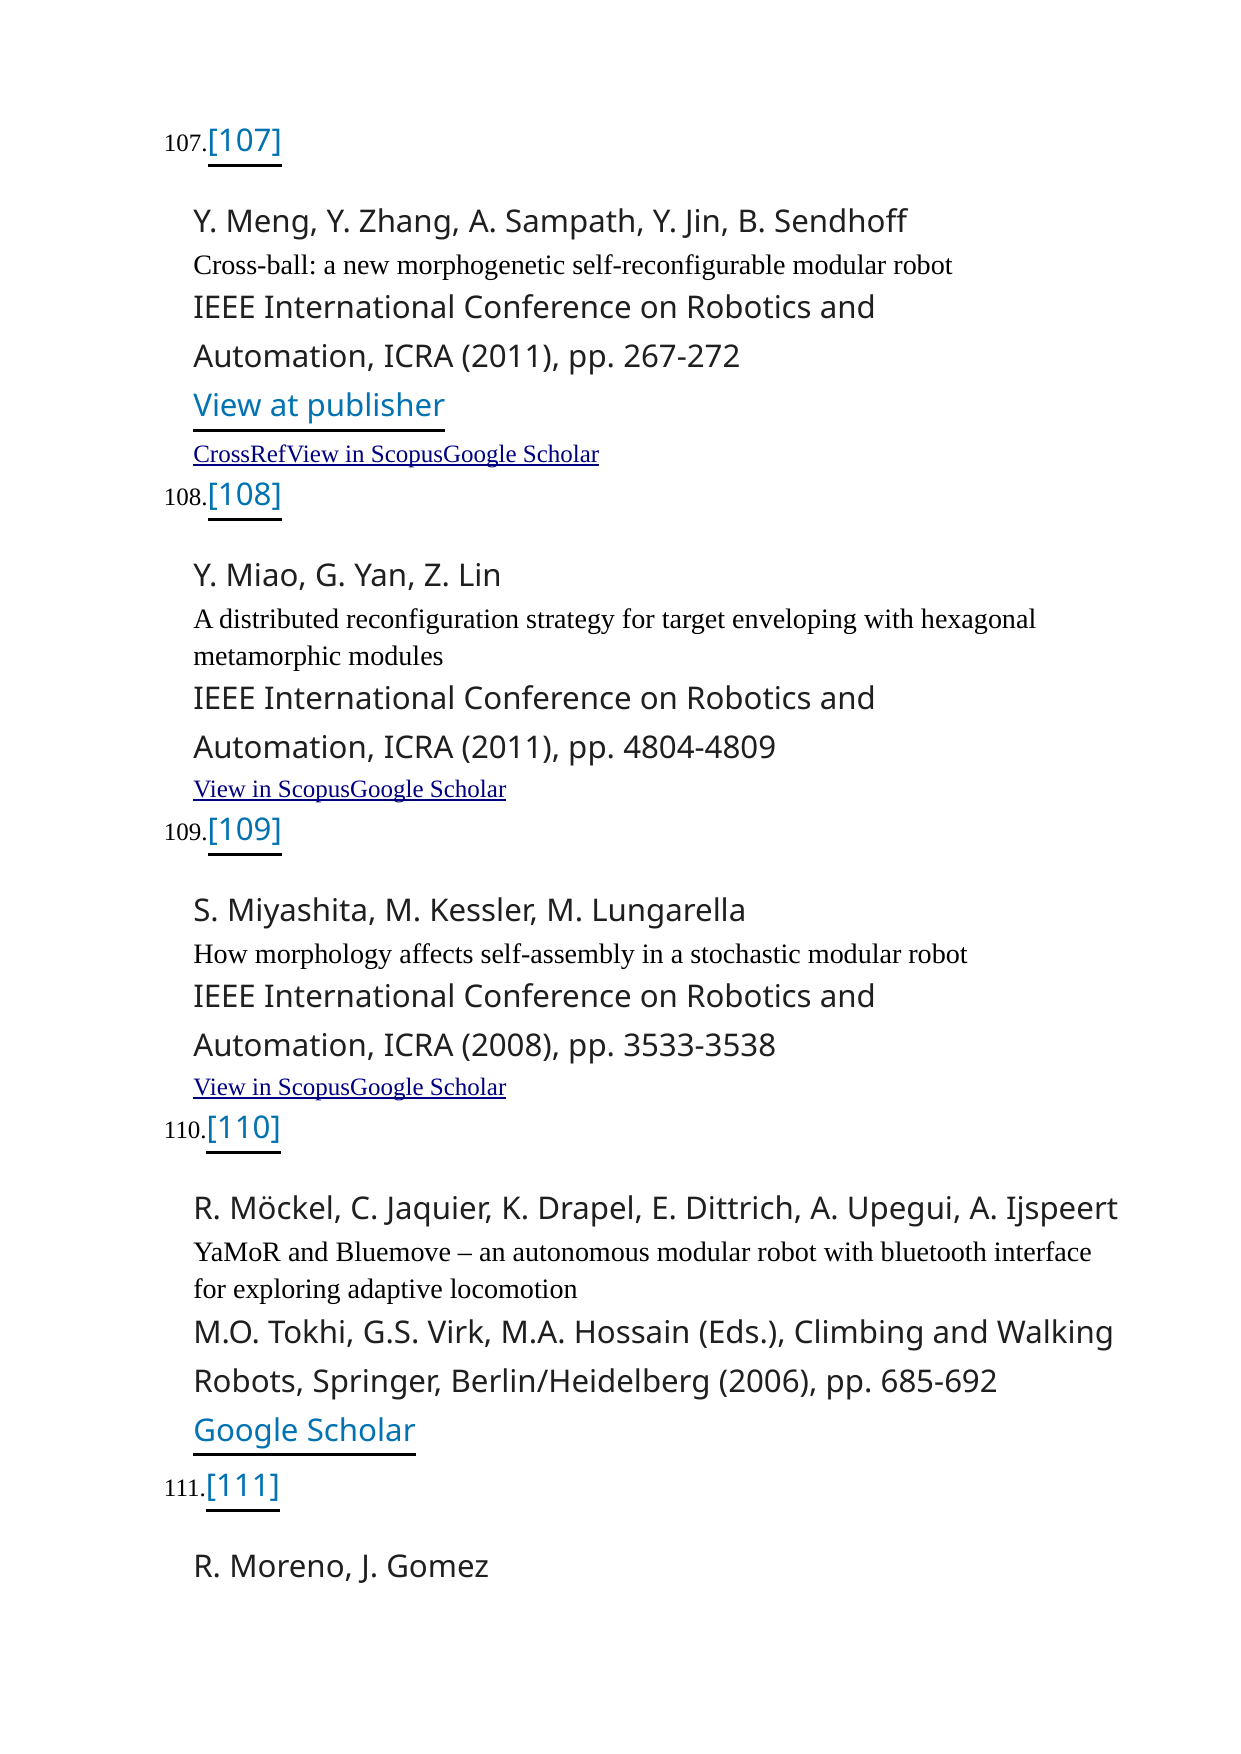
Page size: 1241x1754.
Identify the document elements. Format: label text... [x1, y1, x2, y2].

list Y. Meng, Y. Zhang, A. Sampath, Y. Jin, B. Sendhoff [193, 199, 1122, 242]
list R. Möckel, C. Jaquier, K. Drapel, E. Dittrich, A. Upegui, A. Ijspeert [193, 1186, 1122, 1229]
list S. Miyashita, M. Kessler, M. Lungarella [193, 888, 1122, 931]
list [109] [193, 807, 1122, 856]
list A distributed reconfiguration strategy for target enveloping with hexagonal metamorphic modules [193, 602, 1122, 672]
list Google Scholar [193, 1407, 1084, 1456]
list Cross-ball: a new morphogenetic self-reconfigurable modular robot [193, 248, 1122, 280]
list [111] [193, 1463, 1122, 1512]
list View in ScopusGoogle Scholar [193, 774, 1084, 803]
list IEEE International Conference on Robotics and Automation, ICRA (2008), pp. 3533-3538 [193, 974, 1122, 1066]
list [110] [193, 1105, 1122, 1154]
list Y. Miao, G. Yan, Z. Lin [193, 553, 1122, 596]
list CrossRefView in ScopusGoogle Scholar [193, 439, 1084, 468]
list IEEE International Conference on Robotics and Automation, ICRA (2011), pp. 4804-4809 [193, 676, 1122, 768]
list R. Moreno, J. Gomez [193, 1544, 1122, 1587]
list [107] [193, 118, 1122, 167]
list How morphology affects self-assembly in a stochastic modular robot [193, 937, 1122, 969]
list View at publisher [193, 383, 1084, 432]
list YaMoR and Bluemove – an autonomous modular robot with bluetooth interface for exploring adaptive locomotion [193, 1235, 1122, 1305]
list M.O. Tokhi, G.S. Virk, M.A. Hossain (Eds.), Climbing and Walking Robots, Springer, Berlin/Heidelberg (2006), pp. 685-692 [193, 1309, 1122, 1401]
list IEEE International Conference on Robotics and Automation, ICRA (2011), pp. 267-272 [193, 285, 1122, 377]
list [108] [193, 472, 1122, 521]
list View in ScopusGoogle Scholar [193, 1072, 1084, 1101]
